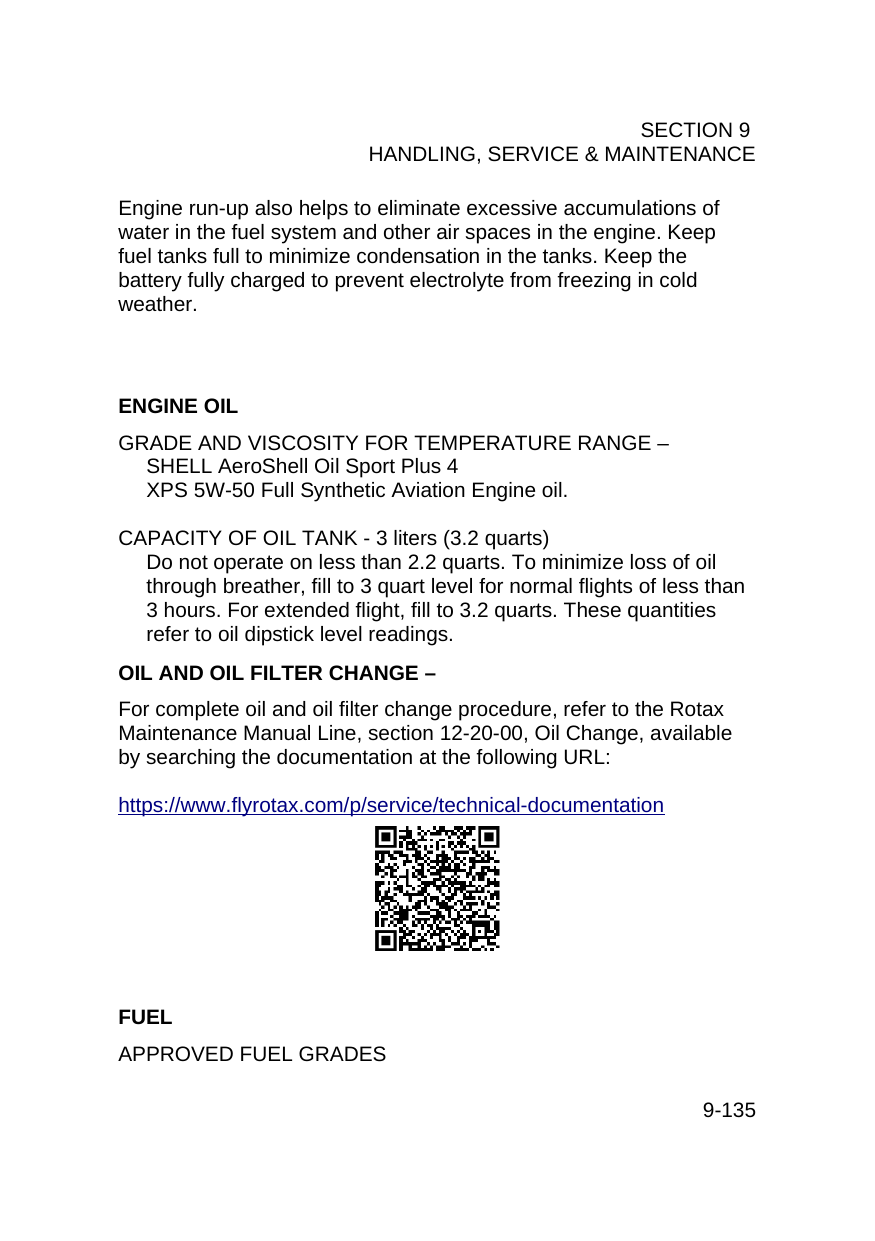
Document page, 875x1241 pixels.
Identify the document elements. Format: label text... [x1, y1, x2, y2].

text https://www.flyrotax.com/p/service/technical-documentation [118, 793, 756, 817]
text SHELL AeroShell Oil Sport Plus 4 [146, 454, 756, 478]
subtitle ENGINE OIL [118, 394, 756, 418]
subtitle OIL AND OIL FILTER CHANGE – [118, 661, 756, 684]
text XPS 5W-50 Full Synthetic Aviation Engine oil. [146, 478, 756, 502]
text GRADE AND VISCOSITY FOR TEMPERATURE RANGE – [118, 430, 756, 454]
text Do not operate on less than 2.2 quarts. To minimize loss of oil through breather, fill to 3 quart level for normal flights of less than 3 hours. For extended flight, fill to 3.2 quarts. These quantities refer to oil dipstick level readings. [146, 550, 756, 646]
text APPROVED FUEL GRADES [118, 1041, 756, 1065]
text CAPACITY OF OIL TANK - 3 liters (3.2 quarts) [118, 526, 756, 550]
subtitle FUEL [118, 1005, 756, 1029]
text For complete oil and oil filter change procedure, refer to the Rotax Maintenance Manual Line, section 12-20-00, Oil Change, available by searching the documentation at the following URL: [118, 697, 756, 769]
picture [365, 816, 509, 961]
text Engine run-up also helps to eliminate excessive accumulations of water in the fuel system and other air spaces in the engine. Keep fuel tanks full to minimize condensation in the tanks. Keep the battery fully charged to prevent electrolyte from freezing in cold weather. [118, 196, 756, 316]
